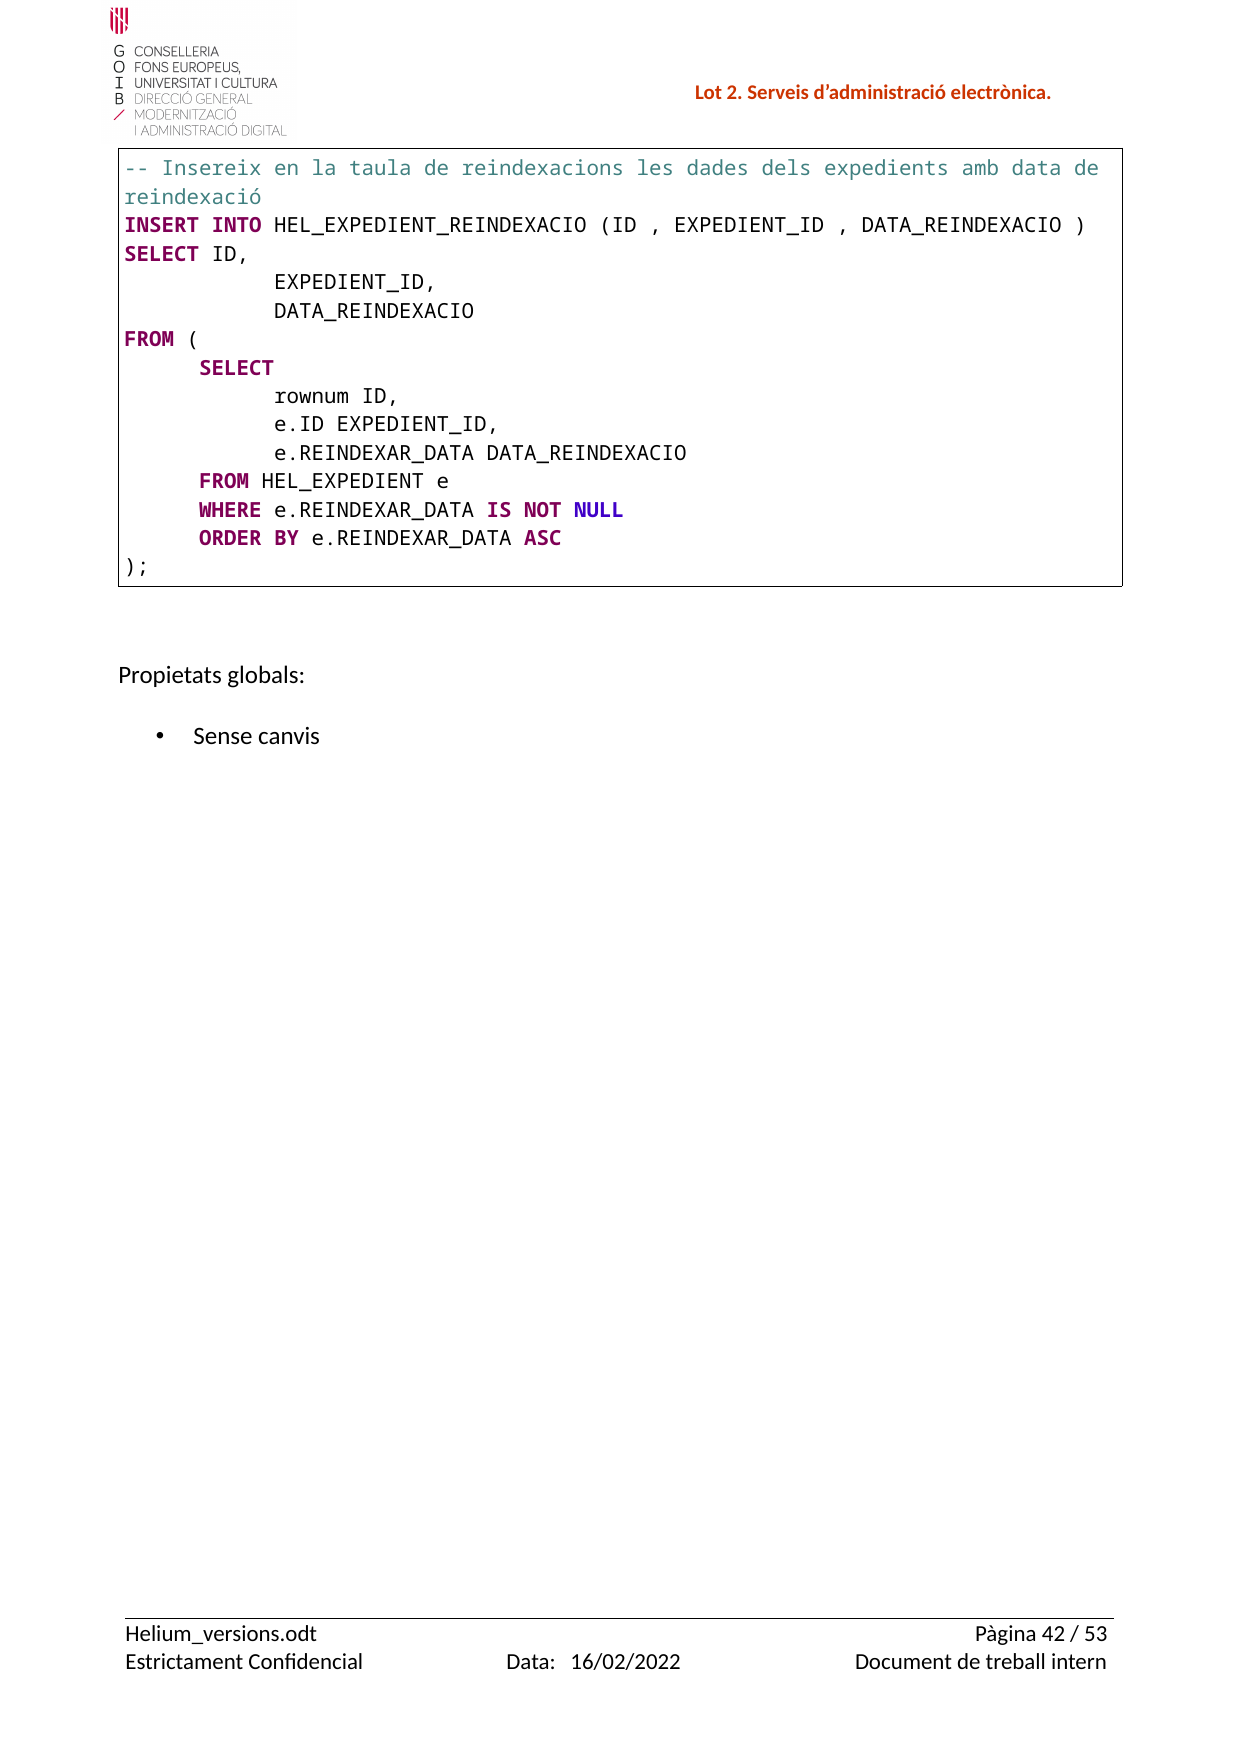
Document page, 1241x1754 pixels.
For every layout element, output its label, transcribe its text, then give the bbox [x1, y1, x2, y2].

picture [100, 0, 297, 144]
table_header -- Insereix en la taula de reindexacions les dades dels expedients amb data de reindexació INSERT INTO HEL_EXPEDIENT_REINDEXACIO (ID , EXPEDIENT_ID , DATA_REINDEXACIO ) SELECT ID, EXPEDIENT_ID, DATA_REINDEXACIO FROM ( SELECT rownum ID, e.ID EXPEDIENT_ID, e.REINDEXAR_DATA DATA_REINDEXACIO FROM HEL_EXPEDIENT e WHERE e.REINDEXAR_DATA IS NOT NULL ORDER BY e.REINDEXAR_DATA ASC ); [119, 149, 1122, 586]
list Sense canvis [156, 720, 1122, 750]
text Propietats globals: [118, 659, 1122, 689]
